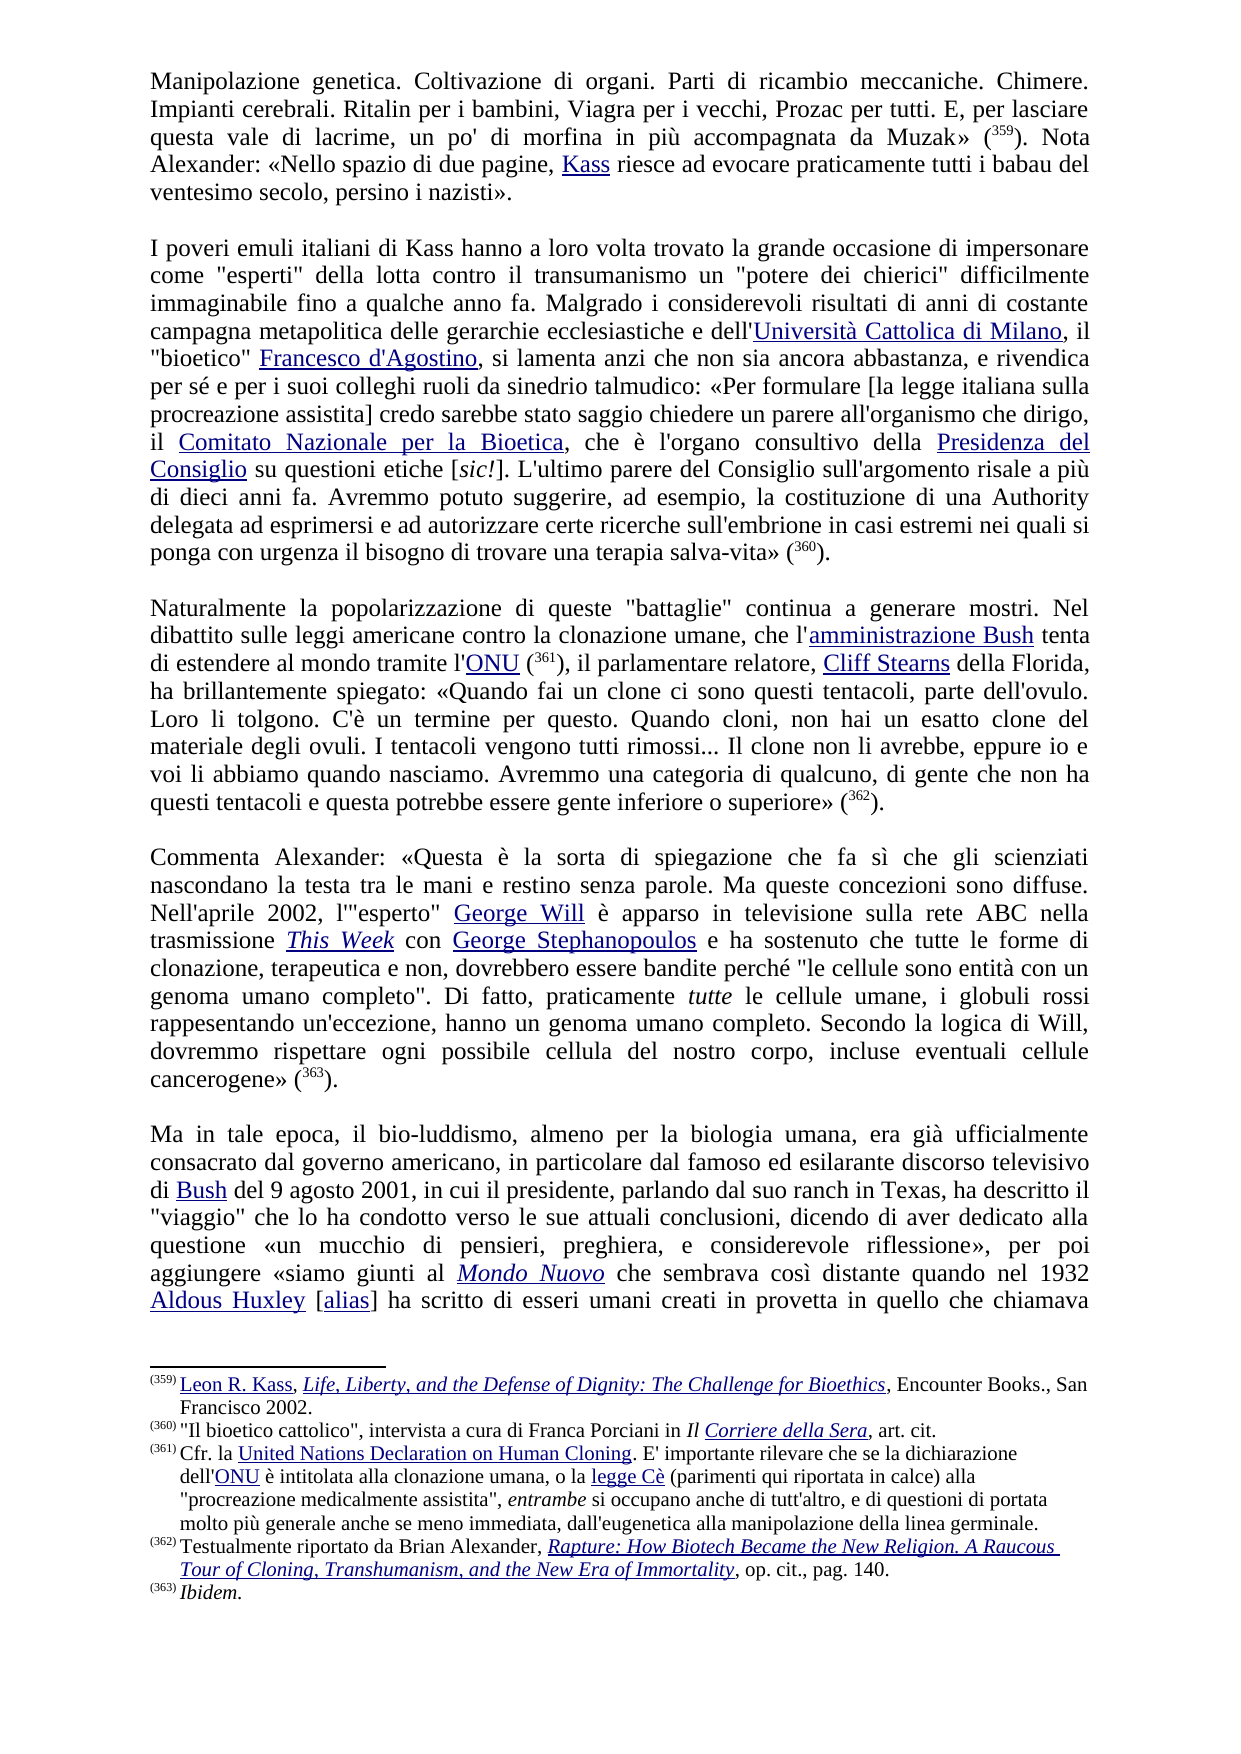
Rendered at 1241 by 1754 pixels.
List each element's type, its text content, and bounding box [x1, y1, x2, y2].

text "Il bioetico cattolico", intervista a cura di Franca Porciani in Il Corriere della Sera, art. cit. [150, 1419, 1090, 1442]
text Ma in tale epoca, il bio-luddismo, almeno per la biologia umana, era già ufficialmente consacrato dal governo americano, in particolare dal famoso ed esilarante discorso televisivo di Bush del 9 agosto 2001, in cui il presidente, parlando dal suo ranch in Texas, ha descritto il "viaggio" che lo ha condotto verso le sue attuali conclusioni, dicendo di aver dedicato alla questione «un mucchio di pensieri, preghiera, e considerevole riflessione», per poi aggiungere «siamo giunti al Mondo Nuovo che sembrava così distante quando nel 1932 Aldous Huxley [alias] ha scritto di esseri umani creati in provetta in quello che chiamava [150, 1120, 1090, 1314]
text Commenta Alexander: «Questa è la sorta di spiegazione che fa sì che gli scienziati nascondano la testa tra le mani e restino senza parole. Ma queste concezioni sono diffuse. Nell'aprile 2002, l'"esperto" George Will è apparso in televisione sulla rete ABC nella trasmissione This Week con George Stephanopoulos e ha sostenuto che tutte le forme di clonazione, terapeutica e non, dovrebbero essere bandite perché "le cellule sono entità con un genoma umano completo". Di fatto, praticamente tutte le cellule umane, i globuli rossi rappesentando un'eccezione, hanno un genoma umano completo. Secondo la logica di Will, dovremmo rispettare ogni possibile cellula del nostro corpo, incluse eventuali cellule cancerogene» (). [150, 843, 1090, 1093]
text Cfr. la United Nations Declaration on Human Cloning. E' importante rilevare che se la dichiarazione dell'ONU è intitolata alla clonazione umana, o la legge Cè (parimenti qui riportata in calce) alla "procreazione medicalmente assistita", entrambe si occupano anche di tutt'altro, e di questioni di portata molto più generale anche se meno immediata, dall'eugenetica alla manipolazione della linea germinale. [150, 1442, 1090, 1534]
text Testualmente riportato da Brian Alexander, Rapture: How Biotech Became the New Religion. A Raucous Tour of Cloning, Transhumanism, and the New Era of Immortality, op. cit., pag. 140. [150, 1534, 1090, 1581]
text Manipolazione genetica. Coltivazione di organi. Parti di ricambio meccaniche. Chimere. Impianti cerebrali. Ritalin per i bambini, Viagra per i vecchi, Prozac per tutti. E, per lasciare questa vale di lacrime, un po' di morfina in più accompagnata da Muzak» (). Nota Alexander: «Nello spazio di due pagine, Kass riesce ad evocare praticamente tutti i babau del ventesimo secolo, persino i nazisti». [150, 67, 1090, 206]
text I poveri emuli italiani di Kass hanno a loro volta trovato la grande occasione di impersonare come "esperti" della lotta contro il transumanismo un "potere dei chierici" difficilmente immaginabile fino a qualche anno fa. Malgrado i considerevoli risultati di anni di costante campagna metapolitica delle gerarchie ecclesiastiche e dell'Università Cattolica di Milano, il "bioetico" Francesco d'Agostino, si lamenta anzi che non sia ancora abbastanza, e rivendica per sé e per i suoi colleghi ruoli da sinedrio talmudico: «Per formulare [la legge italiana sulla procreazione assistita] credo sarebbe stato saggio chiedere un parere all'organismo che dirigo, il Comitato Nazionale per la Bioetica, che è l'organo consultivo della Presidenza del Consiglio su questioni etiche [sic!]. L'ultimo parere del Consiglio sull'argomento risale a più di dieci anni fa. Avremmo potuto suggerire, ad esempio, la costituzione di una Authority delegata ad esprimersi e ad autorizzare certe ricerche sull'embrione in casi estremi nei quali si ponga con urgenza il bisogno di trovare una terapia salva-vita» (). [150, 234, 1090, 566]
text Naturalmente la popolarizzazione di queste "battaglie" continua a generare mostri. Nel dibattito sulle leggi americane contro la clonazione umane, che l'amministrazione Bush tenta di estendere al mondo tramite l'ONU (), il parlamentare relatore, Cliff Stearns della Florida, ha brillantemente spiegato: «Quando fai un clone ci sono questi tentacoli, parte dell'ovulo. Loro li tolgono. C'è un termine per questo. Quando cloni, non hai un esatto clone del materiale degli ovuli. I tentacoli vengono tutti rimossi... Il clone non li avrebbe, eppure io e voi li abbiamo quando nasciamo. Avremmo una categoria di qualcuno, di gente che non ha questi tentacoli e questa potrebbe essere gente inferiore o superiore» (). [150, 594, 1090, 816]
text Leon R. Kass, Life, Liberty, and the Defense of Dignity: The Challenge for Bioethics, Encounter Books., San Francisco 2002. [150, 1373, 1090, 1419]
text Ibidem. [150, 1581, 1090, 1604]
